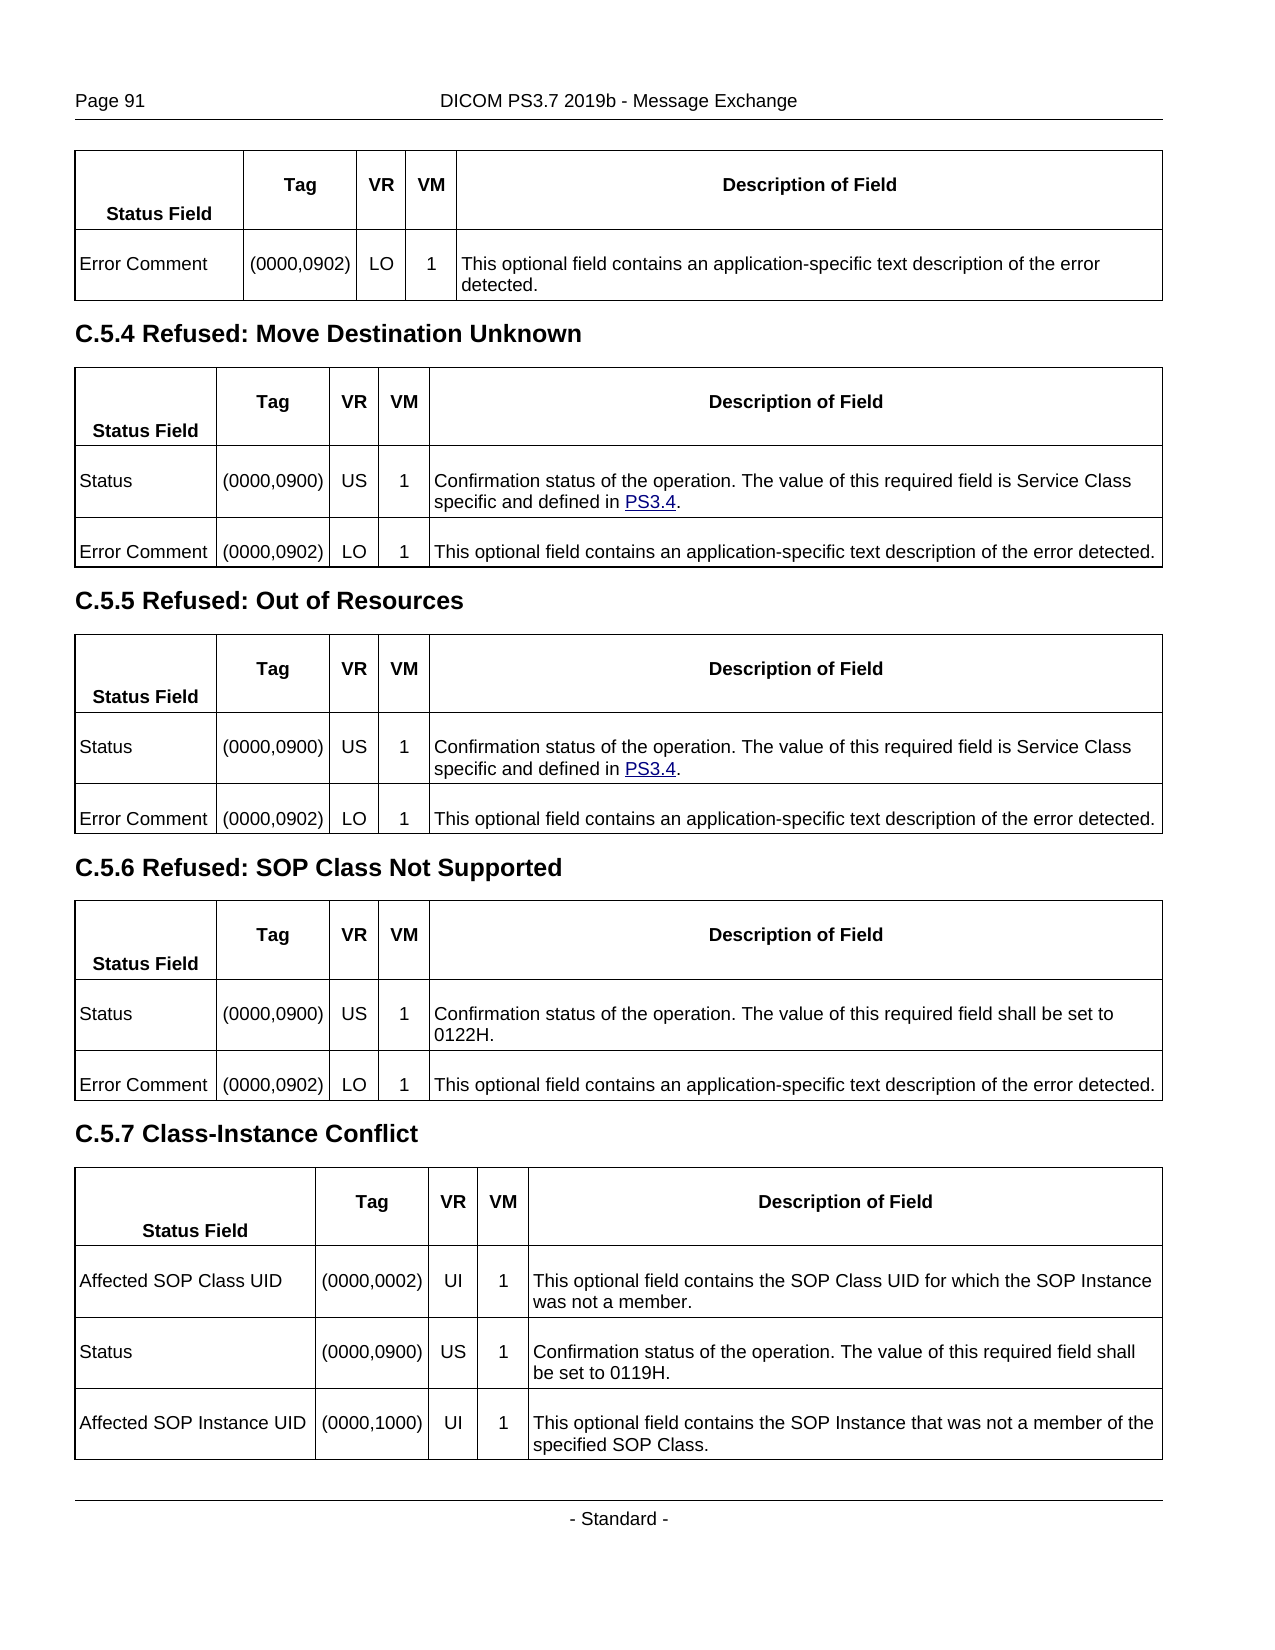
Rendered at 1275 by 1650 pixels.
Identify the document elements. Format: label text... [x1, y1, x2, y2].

table_cell Confirmation status of the operation. The value of this required field shall be set to 0122H. [430, 980, 1162, 1050]
table_cell Confirmation status of the operation. The value of this required field shall be set to 0119H. [529, 1318, 1162, 1388]
table_cell 1 [379, 713, 429, 783]
table_cell 1 [379, 980, 429, 1050]
table_header VM [478, 1168, 528, 1245]
table_header Status Field [76, 1168, 315, 1245]
table_cell 1 [379, 446, 429, 517]
table_cell LO [330, 518, 378, 566]
table_cell Error Comment [76, 1051, 216, 1100]
table_cell (0000,0900) [217, 980, 329, 1050]
table_cell Error Comment [76, 518, 216, 566]
table_cell Status [76, 1318, 315, 1388]
table_header Description of Field [430, 635, 1162, 712]
table_header Status Field [76, 635, 216, 712]
table_cell 1 [379, 518, 429, 566]
table_cell (0000,0902) [244, 230, 356, 300]
table_cell (0000,0902) [217, 784, 329, 833]
text C.5.4 Refused: Move Destination Unknown [75, 319, 1162, 348]
table_cell (0000,1000) [316, 1389, 428, 1459]
table_header Description of Field [457, 151, 1162, 228]
table_header VR [357, 151, 405, 228]
table_cell This optional field contains an application-specific text description of the error detected. [430, 1051, 1162, 1100]
table_cell LO [330, 784, 378, 833]
table_cell US [330, 446, 378, 517]
table_header VR [330, 901, 378, 979]
table_cell Status [76, 980, 216, 1050]
table_header VR [330, 368, 378, 445]
table_cell LO [330, 1051, 378, 1100]
table_cell US [330, 713, 378, 783]
table_cell 1 [379, 1051, 429, 1100]
table_cell US [429, 1318, 477, 1388]
table_cell LO [357, 230, 405, 300]
table_cell Status [76, 446, 216, 517]
table_cell (0000,0900) [217, 446, 329, 517]
table_header Description of Field [430, 901, 1162, 979]
table_cell Error Comment [76, 784, 216, 833]
table_header VM [379, 901, 429, 979]
table_header VM [379, 368, 429, 445]
table_header Tag [217, 635, 329, 712]
table_header Tag [217, 901, 329, 979]
table_header Description of Field [529, 1168, 1162, 1245]
table_cell Affected SOP Instance UID [76, 1389, 315, 1459]
table_header VM [406, 151, 456, 228]
table_cell UI [429, 1246, 477, 1317]
text C.5.5 Refused: Out of Resources [75, 586, 1162, 615]
table_cell This optional field contains the SOP Class UID for which the SOP Instance was not a member. [529, 1246, 1162, 1317]
table_header Status Field [76, 368, 216, 445]
table_cell This optional field contains an application-specific text description of the error detected. [430, 784, 1162, 833]
table_cell (0000,0902) [217, 518, 329, 566]
table_cell This optional field contains an application-specific text description of the error detected. [457, 230, 1162, 300]
table_header Tag [316, 1168, 428, 1245]
table_cell Error Comment [76, 230, 243, 300]
table_cell Confirmation status of the operation. The value of this required field is Service Class specific and defined in PS3.4. [430, 446, 1162, 517]
table_header Tag [244, 151, 356, 228]
table_cell Status [76, 713, 216, 783]
table_cell US [330, 980, 378, 1050]
table_cell Affected SOP Class UID [76, 1246, 315, 1317]
table_cell 1 [478, 1318, 528, 1388]
text C.5.6 Refused: SOP Class Not Supported [75, 853, 1162, 882]
table_cell This optional field contains an application-specific text description of the error detected. [430, 518, 1162, 566]
table_cell (0000,0900) [316, 1318, 428, 1388]
table_header Status Field [76, 151, 243, 228]
table_header Status Field [76, 901, 216, 979]
table_header VR [330, 635, 378, 712]
table_cell 1 [478, 1246, 528, 1317]
table_header Description of Field [430, 368, 1162, 445]
table_cell 1 [478, 1389, 528, 1459]
table_header VM [379, 635, 429, 712]
table_cell 1 [379, 784, 429, 833]
text C.5.7 Class-Instance Conflict [75, 1119, 1162, 1148]
table_header Tag [217, 368, 329, 445]
table_cell 1 [406, 230, 456, 300]
table_cell UI [429, 1389, 477, 1459]
table_cell This optional field contains the SOP Instance that was not a member of the specified SOP Class. [529, 1389, 1162, 1459]
table_header VR [429, 1168, 477, 1245]
table_cell (0000,0002) [316, 1246, 428, 1317]
table_cell Confirmation status of the operation. The value of this required field is Service Class specific and defined in PS3.4. [430, 713, 1162, 783]
table_cell (0000,0902) [217, 1051, 329, 1100]
table_cell (0000,0900) [217, 713, 329, 783]
